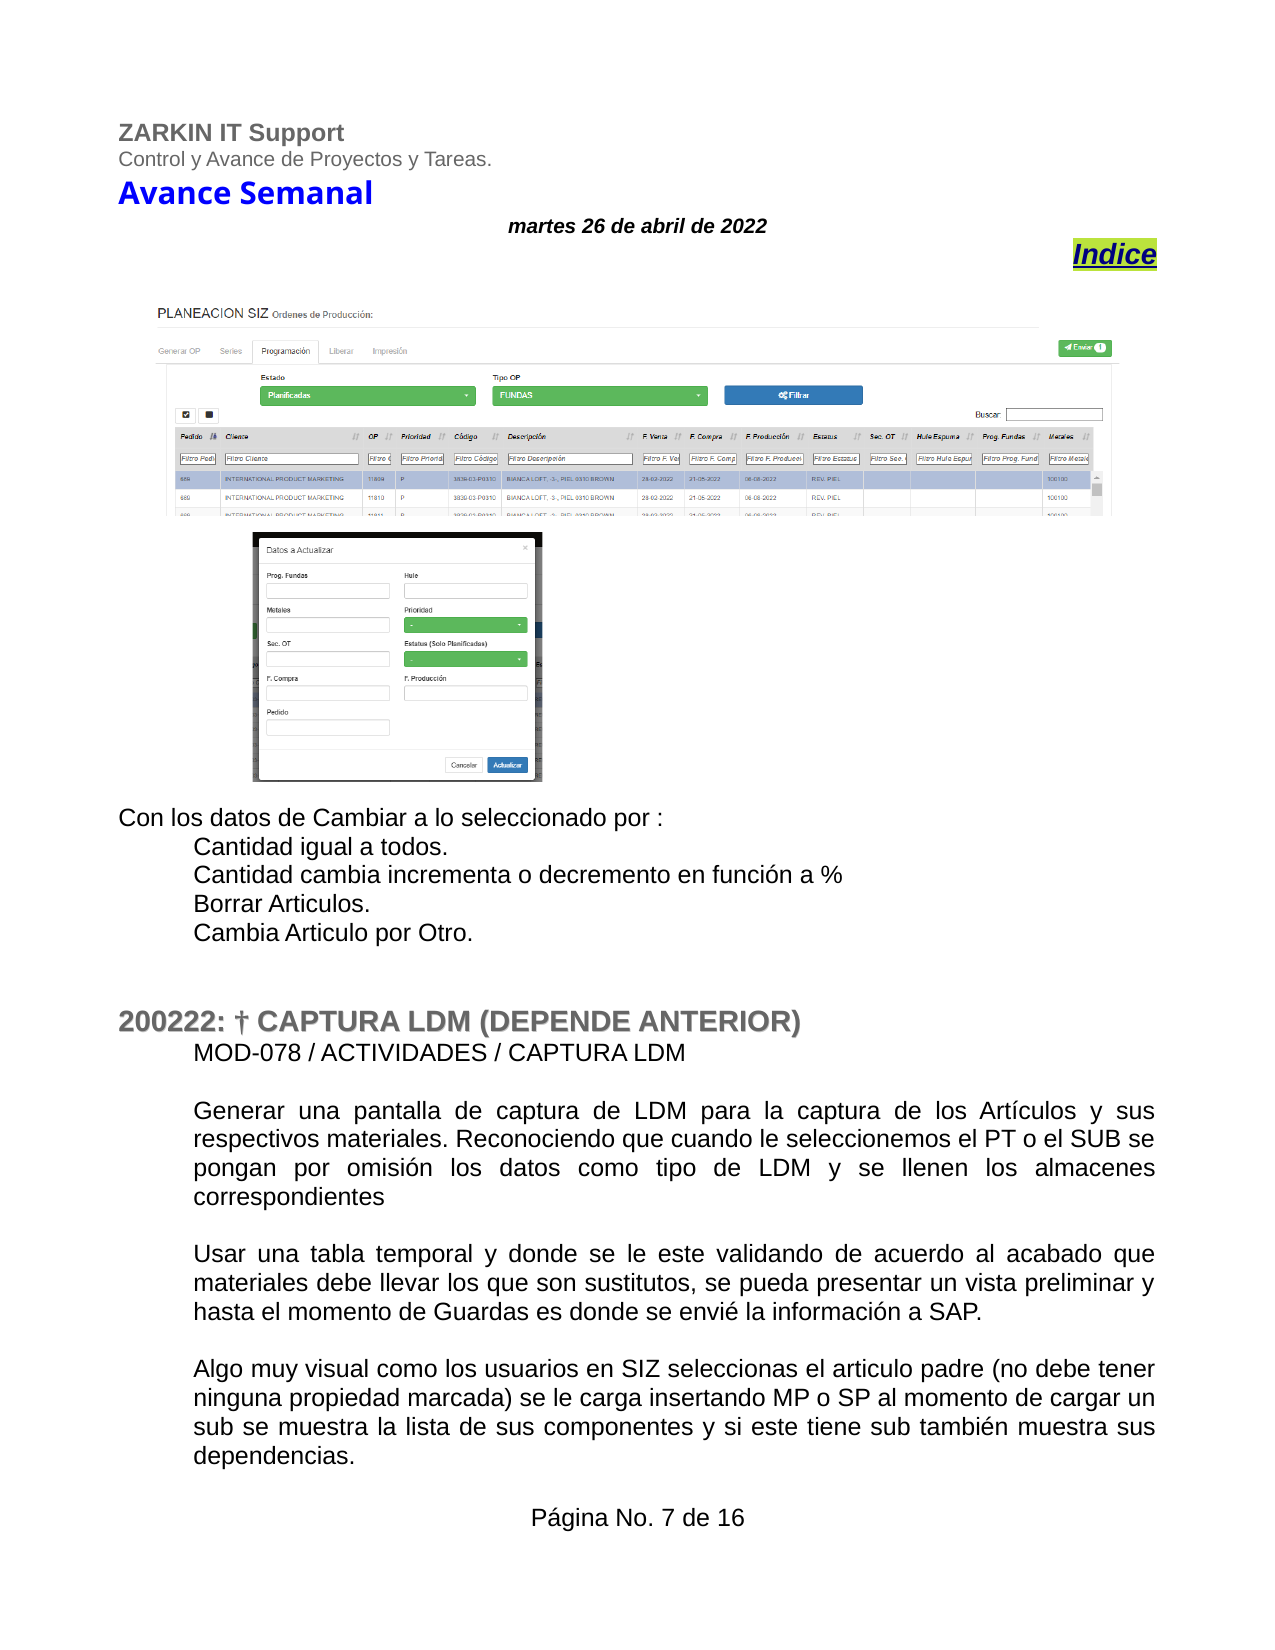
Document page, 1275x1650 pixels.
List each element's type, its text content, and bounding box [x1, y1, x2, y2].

text Cambia Articulo por Otro. [118, 918, 1157, 947]
picture [252, 532, 543, 782]
text Usar una tabla temporal y donde se le este validando de acuerdo al acabado que materiales debe llevar los que son sustitutos, se pueda presentar un vista preliminar y hasta el momento de Guardas es donde se envié la información a SAP. [193, 1239, 1157, 1326]
subtitle 200222: † CAPTURA LDM (DEPENDE ANTERIOR) [118, 1004, 1157, 1038]
text Cantidad igual a todos. [118, 832, 1157, 861]
text Cantidad cambia incrementa o decremento en función a % [118, 861, 1157, 889]
text Algo muy visual como los usuarios en SIZ seleccionas el articulo padre (no debe tener ninguna propiedad marcada) se le carga insertando MP o SP al momento de cargar un sub se muestra la lista de sus componentes y si este tiene sub también muestra sus dependencias. [193, 1354, 1157, 1469]
text Generar una pantalla de captura de LDM para la captura de los Artículos y sus respectivos materiales. Reconociendo que cuando le seleccionemos el PT o el SUB se pongan por omisión los datos como tipo de LDM y se llenen los almacenes correspondientes [193, 1096, 1157, 1211]
text Borrar Articulos. [118, 889, 1157, 918]
text Con los datos de Cambiar a lo seleccionado por : [118, 803, 1157, 832]
picture [155, 303, 1120, 516]
text MOD-078 / ACTIVIDADES / CAPTURA LDM [193, 1038, 1157, 1067]
